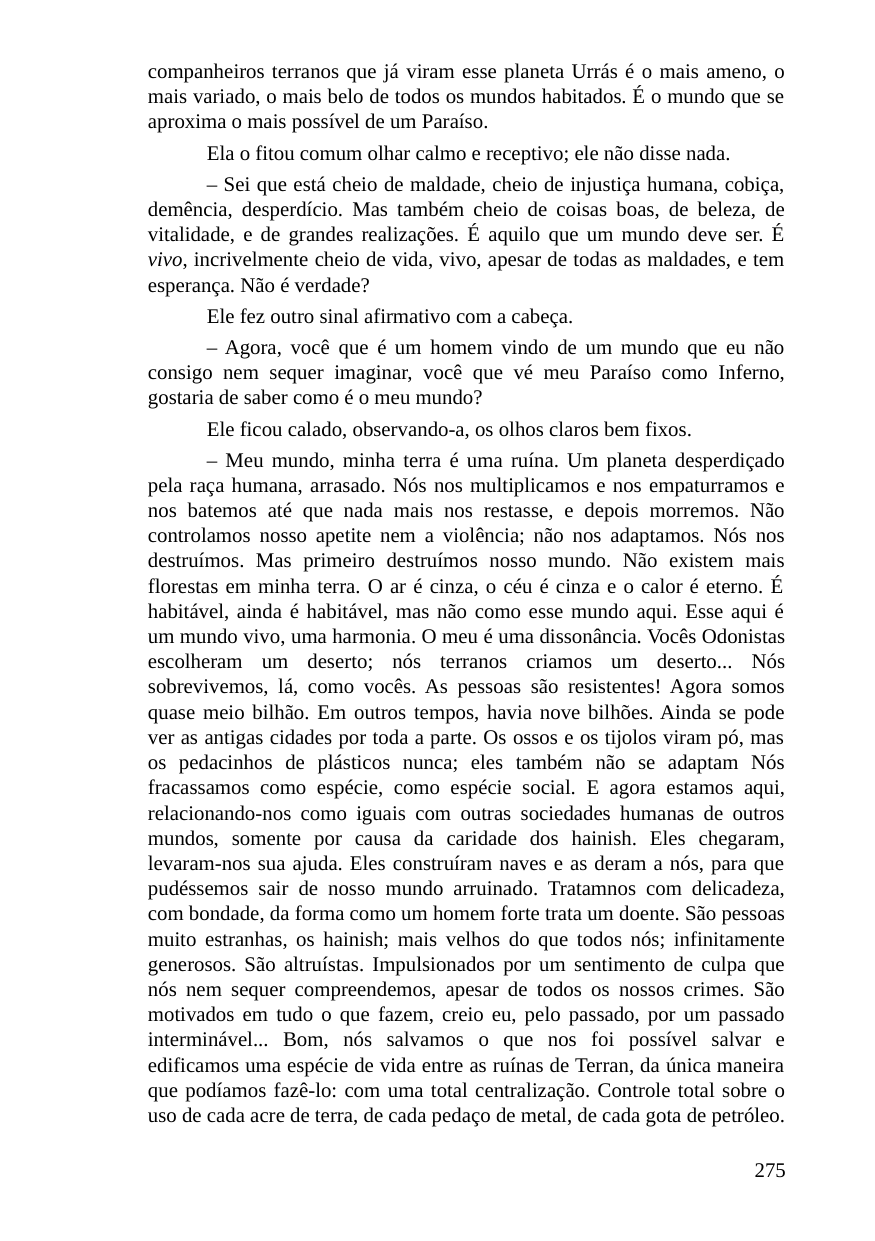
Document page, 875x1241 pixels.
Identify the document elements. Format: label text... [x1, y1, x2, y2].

text – Meu mundo, minha terra é uma ruína. Um planeta desperdiçado pela raça humana, arrasado. Nós nos multiplicamos e nos empaturramos e nos batemos até que nada mais nos restasse, e depois morremos. Não controlamos nosso apetite nem a violência; não nos adaptamos. Nós nos destruímos. Mas primeiro destruímos nosso mundo. Não existem mais florestas em minha terra. O ar é cinza, o céu é cinza e o calor é eterno. É habitável, ainda é habitável, mas não como esse mundo aqui. Esse aqui é um mundo vivo, uma harmonia. O meu é uma dissonância. Vocês Odonistas escolheram um deserto; nós terranos criamos um deserto... Nós sobrevivemos, lá, como vocês. As pessoas são resistentes! Agora somos quase meio bilhão. Em outros tempos, havia nove bilhões. Ainda se pode ver as antigas cidades por toda a parte. Os ossos e os tijolos viram pó, mas os pedacinhos de plásticos nunca; eles também não se adaptam Nós fracassamos como espécie, como espécie social. E agora estamos aqui, relacionando-nos como iguais com outras sociedades humanas de outros mundos, somente por causa da caridade dos hainish. Eles chegaram, levaram-nos sua ajuda. Eles construíram naves e as deram a nós, para que pudéssemos sair de nosso mundo arruinado. Tratamnos com delicadeza, com bondade, da forma como um homem forte trata um doente. São pessoas muito estranhas, os hainish; mais velhos do que todos nós; infinitamente generosos. São altruístas. Impulsionados por um sentimento de culpa que nós nem sequer compreendemos, apesar de todos os nossos crimes. São motivados em tudo o que fazem, creio eu, pelo passado, por um passado interminável... Bom, nós salvamos o que nos foi possível salvar e edificamos uma espécie de vida entre as ruínas de Terran, da única maneira que podíamos fazê-lo: com uma total centralização. Controle total sobre o uso de cada acre de terra, de cada pedaço de metal, de cada gota de petróleo. [148, 448, 786, 1127]
text Ele ficou calado, observando-a, os olhos claros bem fixos. [148, 416, 786, 441]
text companheiros terranos que já viram esse planeta Urrás é o mais ameno, o mais variado, o mais belo de todos os mundos habitados. É o mundo que se aproxima o mais possível de um Paraíso. [148, 59, 786, 133]
text Ela o fitou comum olhar calmo e receptivo; ele não disse nada. [148, 141, 786, 165]
text Ele fez outro sinal afirmativo com a cabeça. [148, 304, 786, 328]
text – Agora, você que é um homem vindo de um mundo que eu não consigo nem sequer imaginar, você que vé meu Paraíso como Inferno, gostaria de saber como é o meu mundo? [148, 335, 786, 409]
text – Sei que está cheio de maldade, cheio de injustiça humana, cobiça, demência, desperdício. Mas também cheio de coisas boas, de beleza, de vitalidade, e de grandes realizações. É aquilo que um mundo deve ser. É vivo, incrivelmente cheio de vida, vivo, apesar de todas as maldades, e tem esperança. Não é verdade? [148, 172, 786, 297]
